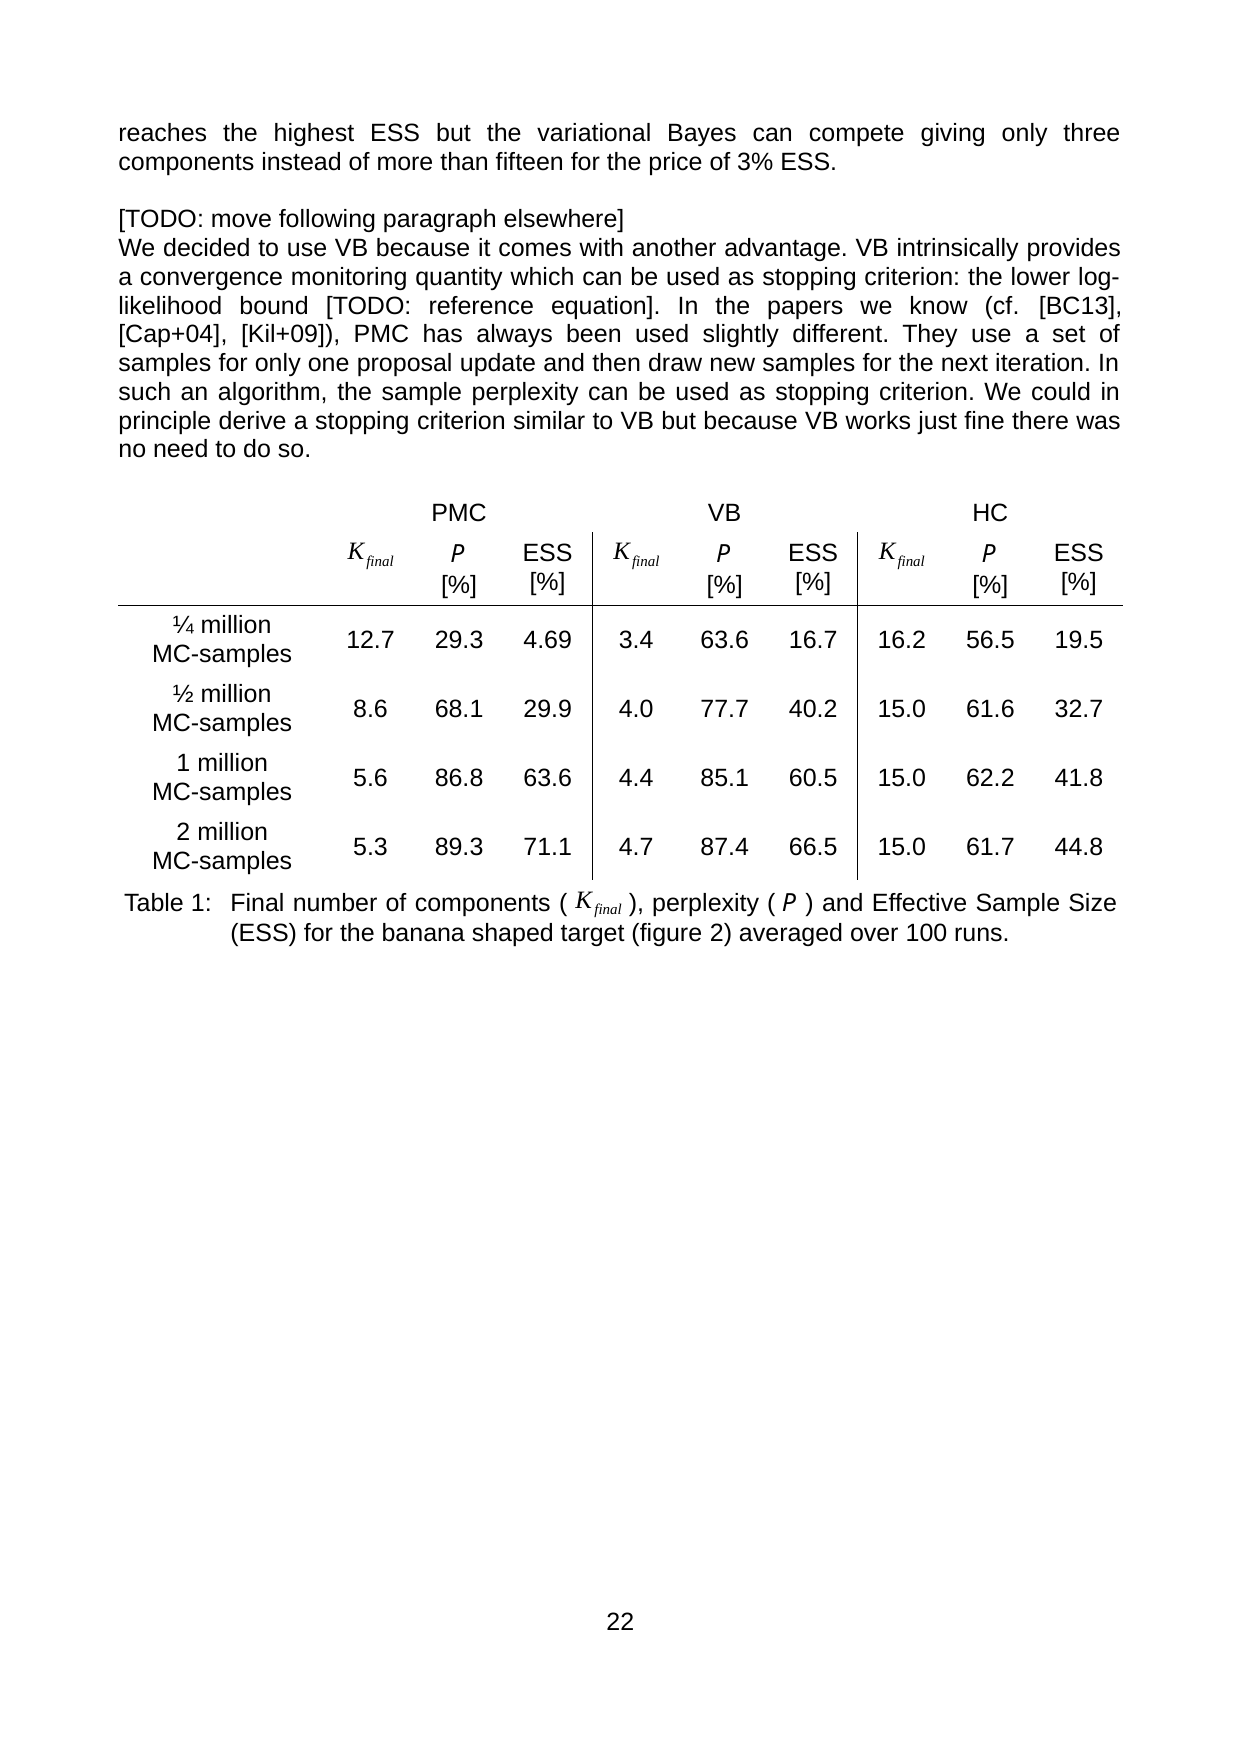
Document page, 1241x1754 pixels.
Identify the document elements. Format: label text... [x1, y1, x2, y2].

table_cell ¼ million MC-samples [118, 606, 326, 673]
text reaches the highest ESS but the variational Bayes can compete giving only three components instead of more than fifteen for the price of 3% ESS. [118, 118, 1122, 176]
table_cell 1 million MC-samples [118, 743, 326, 811]
table_header HC [857, 492, 1123, 532]
table_header VB [592, 492, 857, 532]
table_header [118, 492, 326, 532]
table_cell 19.5 [1034, 606, 1123, 673]
table_cell 41.8 [1034, 743, 1123, 811]
table_cell 61.6 [946, 674, 1034, 742]
table_cell 68.1 [415, 674, 503, 742]
table_cell [%] [415, 532, 503, 604]
table_cell 29.3 [415, 606, 503, 673]
table_cell 32.7 [1034, 674, 1123, 742]
table_cell 62.2 [946, 743, 1034, 811]
table_cell [%] [946, 532, 1034, 604]
table_cell 12.7 [326, 606, 414, 673]
table_cell [%] [680, 532, 769, 604]
table_cell 29.9 [503, 674, 592, 742]
table_cell 4.7 [593, 811, 680, 880]
table_cell 77.7 [680, 674, 769, 742]
table_cell ESS [%] [769, 532, 857, 604]
table_cell 61.7 [946, 811, 1034, 880]
table_cell 87.4 [680, 811, 769, 880]
table_cell 63.6 [680, 606, 769, 673]
table_cell 89.3 [415, 811, 503, 880]
table_cell 86.8 [415, 743, 503, 811]
table_cell 8.6 [326, 674, 414, 742]
table_cell 44.8 [1034, 811, 1123, 880]
table_cell 3.4 [593, 606, 680, 673]
table_cell 15.0 [858, 743, 946, 811]
table_cell Table 1: Final number of components (), perplexity () and Effective Sample Size (ESS) for the banana shaped target (figure 2) averaged over 100 runs. [118, 880, 1123, 1012]
table_cell 56.5 [946, 606, 1034, 673]
table_cell [118, 532, 326, 604]
table_cell 5.3 [326, 811, 414, 880]
table_cell 85.1 [680, 743, 769, 811]
table_cell ESS [%] [503, 532, 592, 604]
text We decided to use VB because it comes with another advantage. VB intrinsically provides a convergence monitoring quantity which can be used as stopping criterion: the lower log-likelihood bound [TODO: reference equation]. In the papers we know (cf. [BC13], [Cap+04], [Kil+09]), PMC has always been used slightly different. They use a set of samples for only one proposal update and then draw new samples for the next iteration. In such an algorithm, the sample perplexity can be used as stopping criterion. We could in principle derive a stopping criterion similar to VB but because VB works just fine there was no need to do so. [118, 233, 1122, 463]
table_cell 2 million MC-samples [118, 811, 326, 880]
text [TODO: move following paragraph elsewhere] [118, 204, 1122, 233]
table_cell ½ million MC-samples [118, 674, 326, 742]
table_cell 15.0 [858, 811, 946, 880]
table_header PMC [326, 492, 592, 532]
table_cell 4.0 [593, 674, 680, 742]
table_cell 4.69 [503, 606, 592, 673]
table_cell 16.2 [858, 606, 946, 673]
table_cell 4.4 [593, 743, 680, 811]
table_cell 60.5 [769, 743, 857, 811]
table_cell 71.1 [503, 811, 592, 880]
table_cell ESS [%] [1034, 532, 1123, 604]
table_cell 66.5 [769, 811, 857, 880]
table_cell 5.6 [326, 743, 414, 811]
table_cell [858, 532, 946, 604]
table_cell [326, 532, 414, 604]
table_cell 63.6 [503, 743, 592, 811]
table_cell [593, 532, 680, 604]
table_cell 40.2 [769, 674, 857, 742]
table_cell 16.7 [769, 606, 857, 673]
table_cell 15.0 [858, 674, 946, 742]
